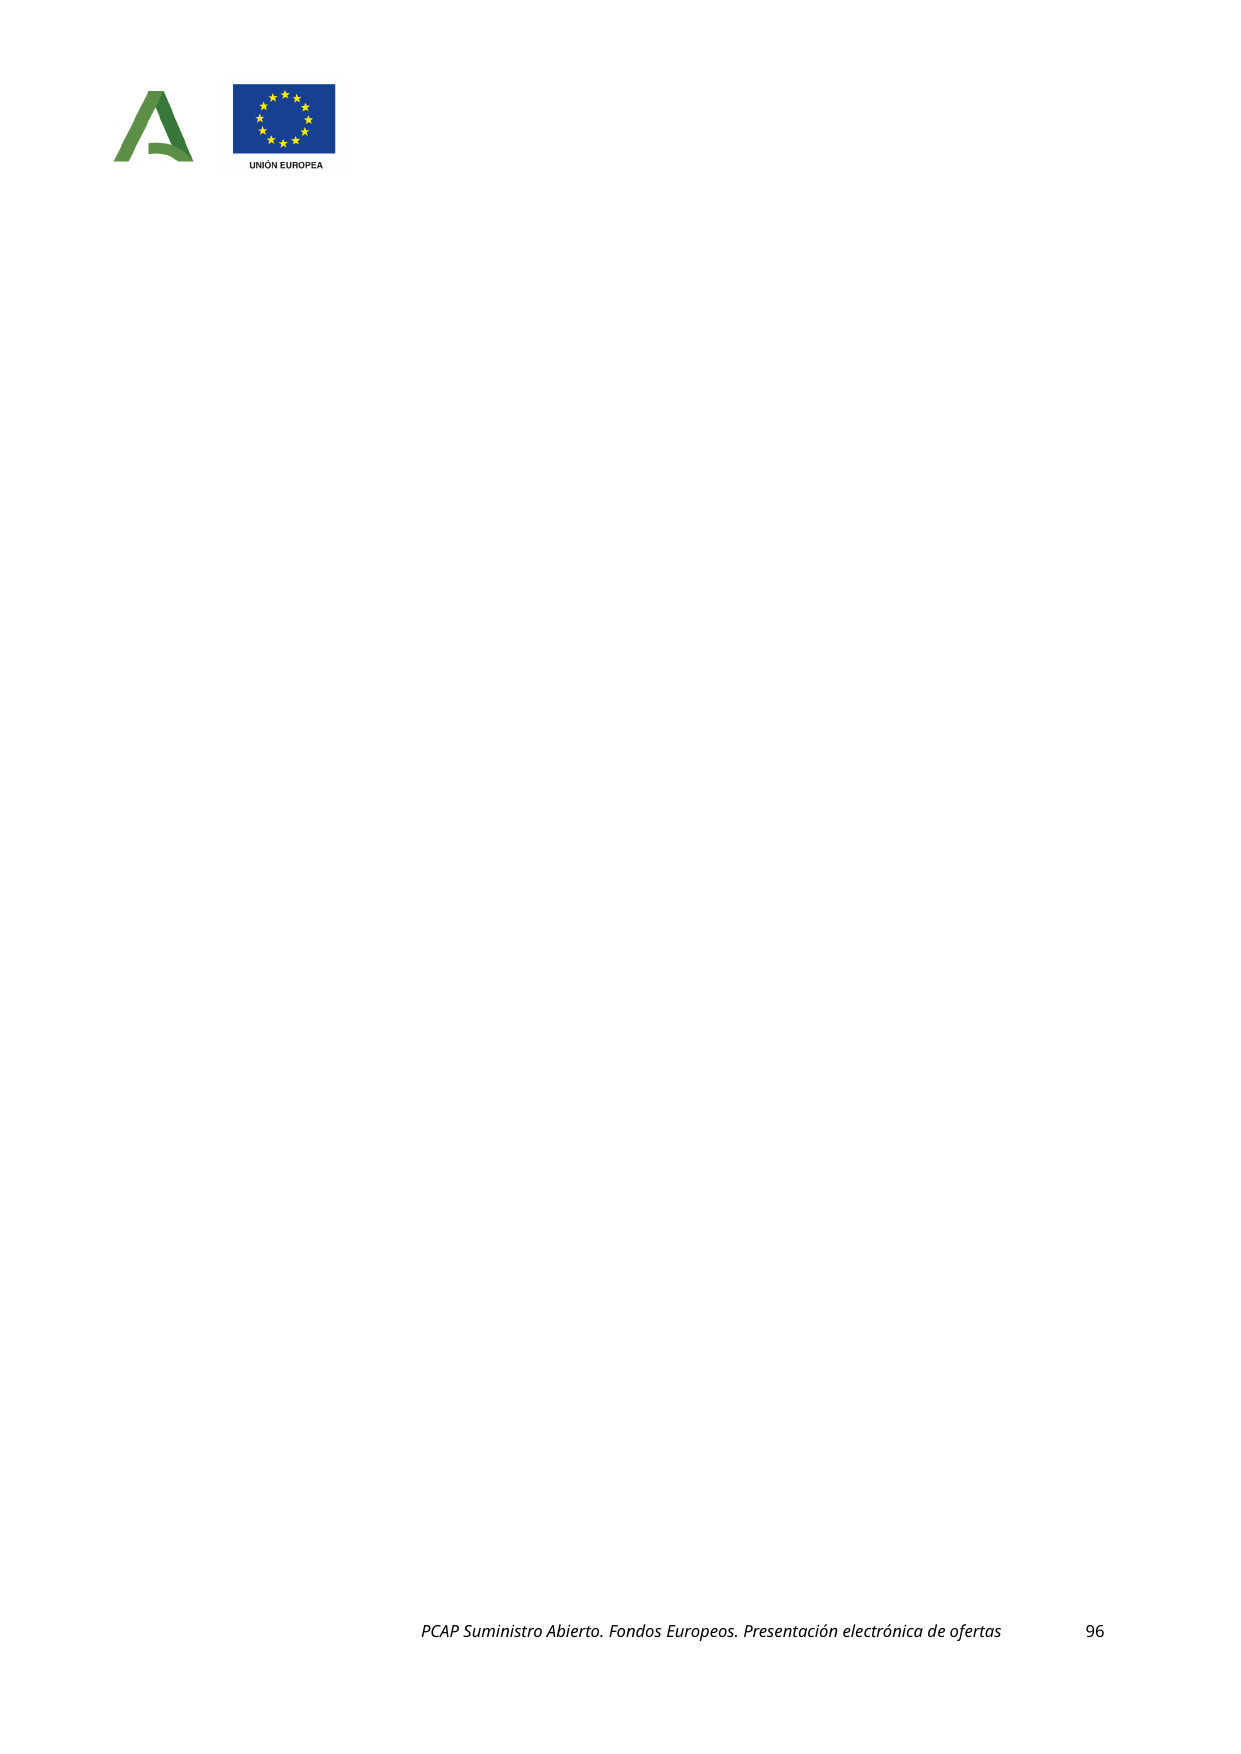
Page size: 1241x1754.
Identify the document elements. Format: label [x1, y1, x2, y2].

picture [109, 86, 198, 166]
picture [221, 78, 347, 176]
